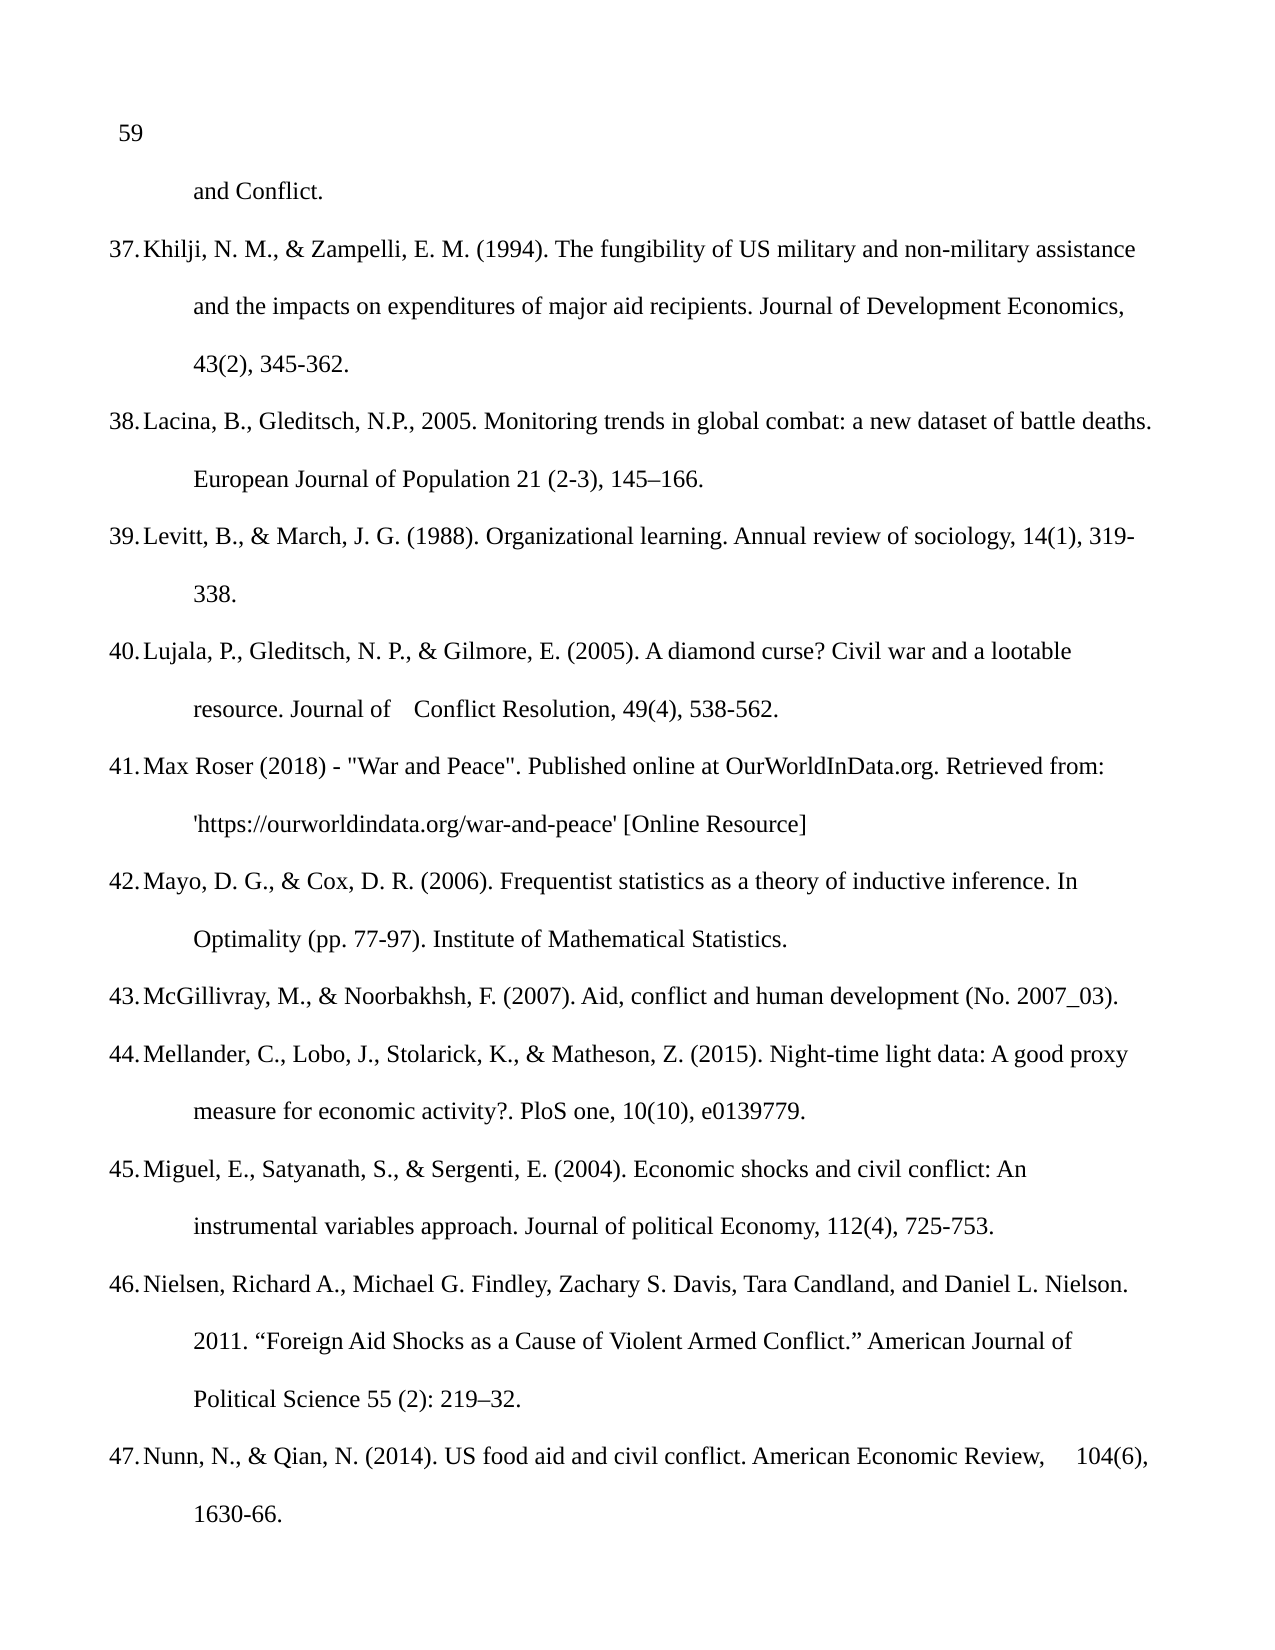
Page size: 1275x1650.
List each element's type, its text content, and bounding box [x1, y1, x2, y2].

list and Conflict. [109, 176, 1157, 205]
list Lujala, P., Gleditsch, N. P., & Gilmore, E. (2005). A diamond curse? Civil war and a lootable resource. Journal of Conflict Resolution, 49(4), 538-562. [109, 636, 1157, 723]
list Miguel, E., Satyanath, S., & Sergenti, E. (2004). Economic shocks and civil conflict: An instrumental variables approach. Journal of political Economy, 112(4), 725-753. [109, 1154, 1157, 1240]
list Khilji, N. M., & Zampelli, E. M. (1994). The fungibility of US military and non-military assistance and the impacts on expenditures of major aid recipients. Journal of Development Economics, 43(2), 345-362. [109, 234, 1157, 378]
list McGillivray, M., & Noorbakhsh, F. (2007). Aid, conflict and human development (No. 2007_03). [109, 981, 1157, 1010]
list Levitt, B., & March, J. G. (1988). Organizational learning. Annual review of sociology, 14(1), 319-338. [109, 521, 1157, 608]
list Nunn, N., & Qian, N. (2014). US food aid and civil conflict. American Economic Review, 104(6), 1630-66. [109, 1441, 1157, 1528]
list Max Roser (2018) - "War and Peace". Published online at OurWorldInData.org. Retrieved from: 'https://ourworldindata.org/war-and-peace' [Online Resource] [109, 751, 1157, 838]
list Mayo, D. G., & Cox, D. R. (2006). Frequentist statistics as a theory of inductive inference. In Optimality (pp. 77-97). Institute of Mathematical Statistics. [109, 866, 1157, 953]
list Nielsen, Richard A., Michael G. Findley, Zachary S. Davis, Tara Candland, and Daniel L. Nielson. 2011. “Foreign Aid Shocks as a Cause of Violent Armed Conflict.” American Journal of Political Science 55 (2): 219–32. [109, 1269, 1157, 1413]
list Lacina, B., Gleditsch, N.P., 2005. Monitoring trends in global combat: a new dataset of battle deaths. European Journal of Population 21 (2-3), 145–166. [109, 406, 1157, 493]
list Mellander, C., Lobo, J., Stolarick, K., & Matheson, Z. (2015). Night-time light data: A good proxy measure for economic activity?. PloS one, 10(10), e0139779. [109, 1039, 1157, 1125]
